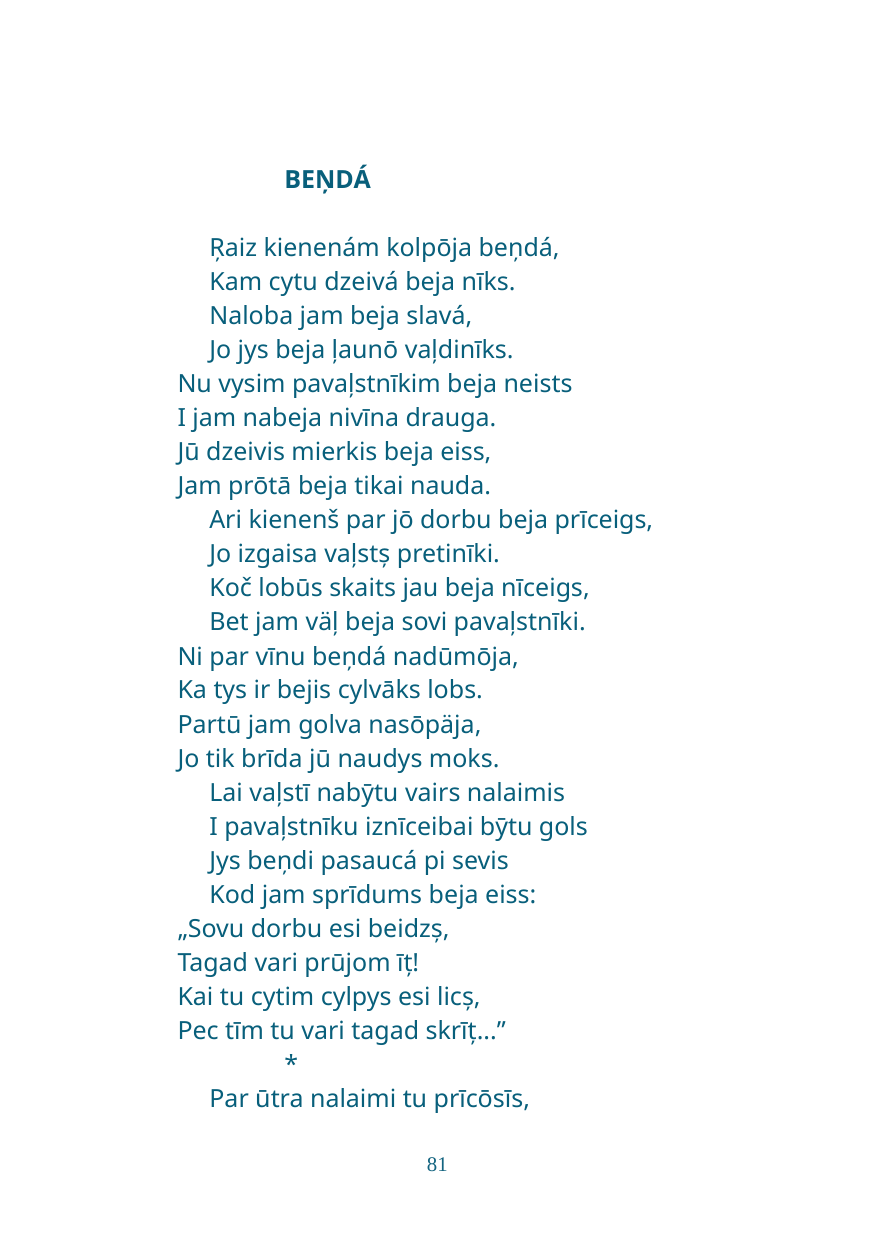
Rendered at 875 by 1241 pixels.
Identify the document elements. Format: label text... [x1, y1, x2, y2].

text Kai tu cytim cylpys esi licș, [177, 979, 815, 1013]
text Ari kienenš par jō dorbu beja prīceigs, [177, 502, 815, 536]
text Jys beņdi pasaucá pi sevis [177, 842, 815, 877]
text Tagad vari prūjom īț! [177, 945, 815, 979]
text Nu vysim pavaļstnīkim beja neists [177, 366, 815, 400]
text Naloba jam beja slavá, [177, 297, 815, 332]
text Ni par vīnu beņdá nadūmōja, [177, 638, 815, 672]
text I pavaļstnīku iznīceibai bȳtu gols [177, 808, 815, 842]
text Koč lobūs skaits jau beja nīceigs, [177, 570, 815, 604]
text Jo izgaisa vaļstș pretinīki. [177, 536, 815, 570]
text Kam cytu dzeivá beja nīks. [177, 263, 815, 297]
text Jam prōtā beja tikai nauda. [177, 468, 815, 502]
text „Sovu dorbu esi beidzș, [177, 911, 815, 945]
text Kod jam sprīdums beja eiss: [177, 877, 815, 911]
text I jam nabeja nivīna drauga. [177, 400, 815, 434]
text Pec tīm tu vari tagad skrīț...” [177, 1013, 815, 1047]
text Jū dzeivis mierkis beja eiss, [177, 434, 815, 468]
text BEŅDÁ [177, 161, 815, 195]
text Partū jam golva nasōpäja, [177, 706, 815, 740]
text Ŗaiz kienenám kolpōja beņdá, [177, 229, 815, 263]
text Lai vaļstī nabȳtu vairs nalaimis [177, 774, 815, 808]
text Jo tik brīda jū naudys moks. [177, 740, 815, 774]
text Par ūtra nalaimi tu prīcōsīs, [177, 1081, 815, 1115]
text Ka tys ir bejis cylvāks lobs. [177, 672, 815, 706]
text Jo jys beja ļaunō vaļdinīks. [177, 332, 815, 366]
text * [177, 1047, 815, 1081]
text Bet jam väļ beja sovi pavaļstnīki. [177, 604, 815, 638]
